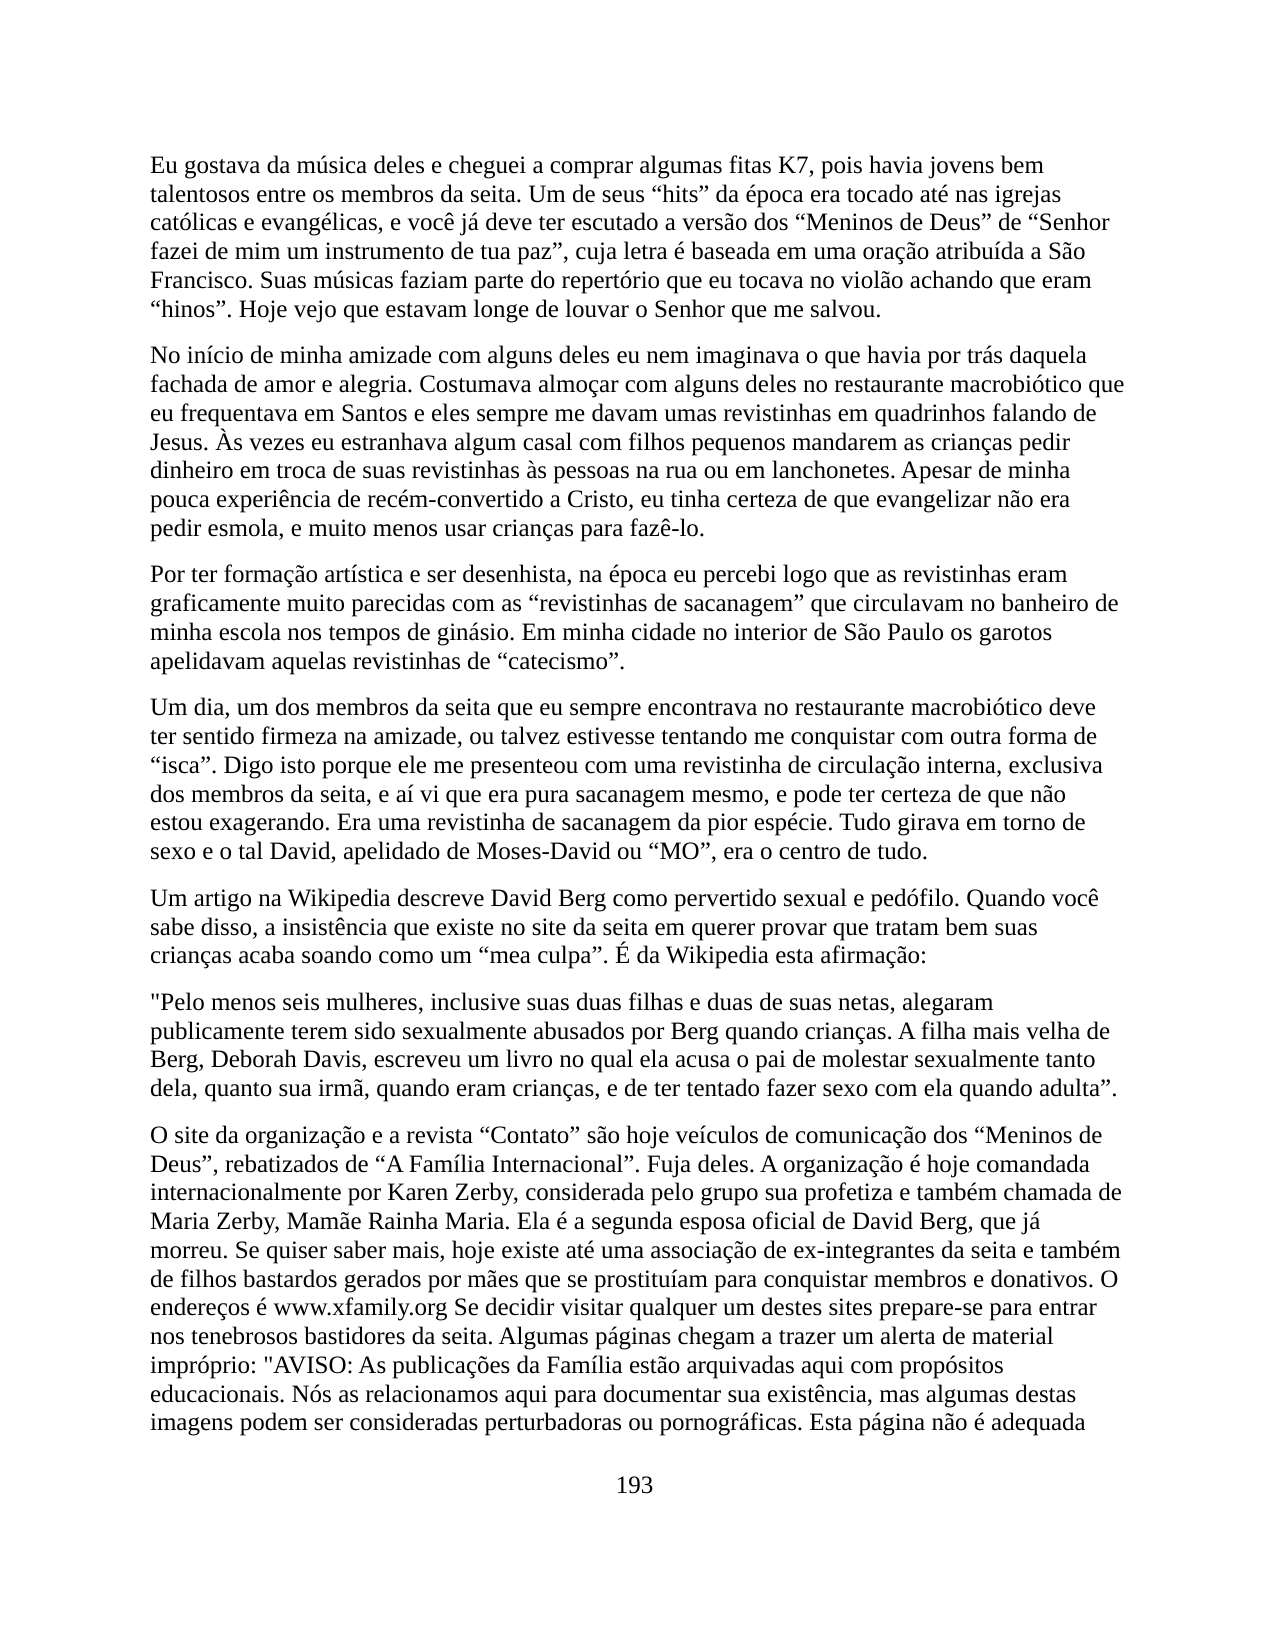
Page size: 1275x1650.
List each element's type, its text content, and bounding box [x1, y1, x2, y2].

text Eu gostava da música deles e cheguei a comprar algumas fitas K7, pois havia jovens bem talentosos entre os membros da seita. Um de seus “hits” da época era tocado até nas igrejas católicas e evangélicas, e você já deve ter escutado a versão dos “Meninos de Deus” de “Senhor fazei de mim um instrumento de tua paz”, cuja letra é baseada em uma oração atribuída a São Francisco. Suas músicas faziam parte do repertório que eu tocava no violão achando que eram “hinos”. Hoje vejo que estavam longe de louvar o Senhor que me salvou. [150, 150, 1125, 322]
text No início de minha amizade com alguns deles eu nem imaginava o que havia por trás daquela fachada de amor e alegria. Costumava almoçar com alguns deles no restaurante macrobiótico que eu frequentava em Santos e eles sempre me davam umas revistinhas em quadrinhos falando de Jesus. Às vezes eu estranhava algum casal com filhos pequenos mandarem as crianças pedir dinheiro em troca de suas revistinhas às pessoas na rua ou em lanchonetes. Apesar de minha pouca experiência de recém-convertido a Cristo, eu tinha certeza de que evangelizar não era pedir esmola, e muito menos usar crianças para fazê-lo. [150, 340, 1125, 542]
text Um dia, um dos membros da seita que eu sempre encontrava no restaurante macrobiótico deve ter sentido firmeza na amizade, ou talvez estivesse tentando me conquistar com outra forma de “isca”. Digo isto porque ele me presenteou com uma revistinha de circulação interna, exclusiva dos membros da seita, e aí vi que era pura sacanagem mesmo, e pode ter certeza de que não estou exagerando. Era uma revistinha de sacanagem da pior espécie. Tudo girava em torno de sexo e o tal David, apelidado de Moses-David ou “MO”, era o centro de tudo. [150, 692, 1125, 865]
text O site da organização e a revista “Contato” são hoje veículos de comunicação dos “Meninos de Deus”, rebatizados de “A Família Internacional”. Fuja deles. A organização é hoje comandada internacionalmente por Karen Zerby, considerada pelo grupo sua profetiza e também chamada de Maria Zerby, Mamãe Rainha Maria. Ela é a segunda esposa oficial de David Berg, que já morreu. Se quiser saber mais, hoje existe até uma associação de ex-integrantes da seita e também de filhos bastardos gerados por mães que se prostituíam para conquistar membros e donativos. O endereços é www.xfamily.org Se decidir visitar qualquer um destes sites prepare-se para entrar nos tenebrosos bastidores da seita. Algumas páginas chegam a trazer um alerta de material impróprio: "AVISO: As publicações da Família estão arquivadas aqui com propósitos educacionais. Nós as relacionamos aqui para documentar sua existência, mas algumas destas imagens podem ser consideradas perturbadoras ou pornográficas. Esta página não é adequada [150, 1120, 1125, 1436]
text Por ter formação artística e ser desenhista, na época eu percebi logo que as revistinhas eram graficamente muito parecidas com as “revistinhas de sacanagem” que circulavam no banheiro de minha escola nos tempos de ginásio. Em minha cidade no interior de São Paulo os garotos apelidavam aquelas revistinhas de “catecismo”. [150, 559, 1125, 674]
text Um artigo na Wikipedia descreve David Berg como pervertido sexual e pedófilo. Quando você sabe disso, a insistência que existe no site da seita em querer provar que tratam bem suas crianças acaba soando como um “mea culpa”. É da Wikipedia esta afirmação: [150, 883, 1125, 969]
text "Pelo menos seis mulheres, inclusive suas duas filhas e duas de suas netas, alegaram publicamente terem sido sexualmente abusados por Berg quando crianças. A filha mais velha de Berg, Deborah Davis, escreveu um livro no qual ela acusa o pai de molestar sexualmente tanto dela, quanto sua irmã, quando eram crianças, e de ter tentado fazer sexo com ela quando adulta”. [150, 987, 1125, 1102]
